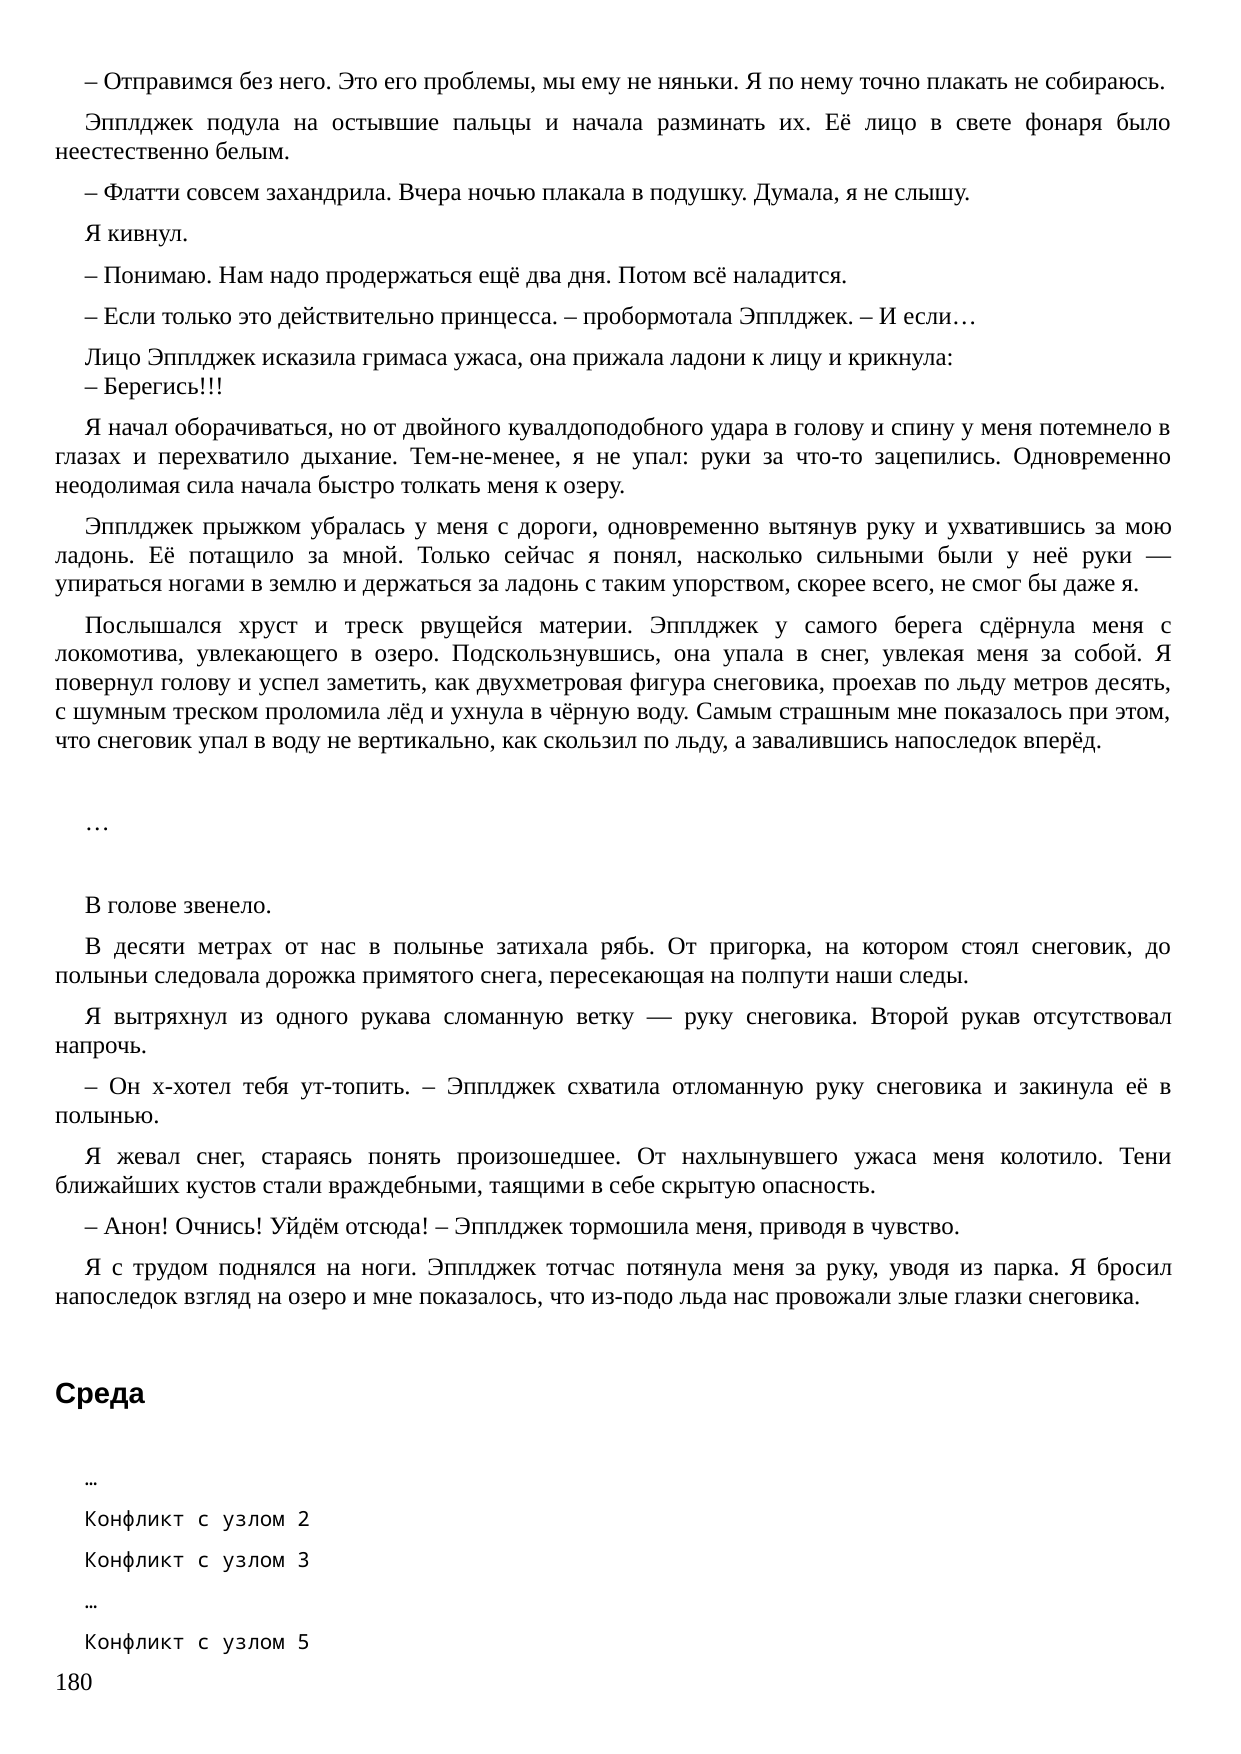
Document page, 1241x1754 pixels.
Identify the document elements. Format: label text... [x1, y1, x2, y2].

text Конфликт с узлом 3 [55, 1545, 1173, 1574]
text Я с трудом поднялся на ноги. Эпплджек тотчас потянула меня за руку, уводя из парка. Я бросил напоследок взгляд на озеро и мне показалось, что из-подо льда нас провожали злые глазки снеговика. [55, 1252, 1173, 1310]
text – Если только это действительно принцесса. – пробормотала Эпплджек. – И если… [55, 301, 1173, 330]
text Я начал оборачиваться, но от двойного кувалдоподобного удара в голову и спину у меня потемнело в глазах и перехватило дыхание. Тем-не-менее, я не упал: руки за что-то зацепились. Одновременно неодолимая сила начала быстро толкать меня к озеру. [55, 412, 1173, 498]
text Я жевал снег, стараясь понять произошедшее. От нахлынувшего ужаса меня колотило. Тени ближайших кустов стали враждебными, таящими в себе скрытую опасность. [55, 1141, 1173, 1198]
text – Берегись!!! [55, 371, 1173, 400]
text Я кивнул. [55, 218, 1173, 247]
text … [55, 1463, 1173, 1492]
text Конфликт с узлом 5 [55, 1627, 1173, 1656]
text – Отправимся без него. Это его проблемы, мы ему не няньки. Я по нему точно плакать не собираюсь. [55, 66, 1173, 95]
text Я вытряхнул из одного рукава сломанную ветку — руку снеговика. Второй рукав отсутствовал напрочь. [55, 1001, 1173, 1058]
text – Анон! Очнись! Уйдём отсюда! – Эпплджек тормошила меня, приводя в чувство. [55, 1211, 1173, 1240]
subtitle Среда [55, 1376, 1173, 1409]
text – Понимаю. Нам надо продержаться ещё два дня. Потом всё наладится. [55, 260, 1173, 288]
text Лицо Эпплджек исказила гримаса ужаса, она прижала ладони к лицу и крикнула: [55, 342, 1173, 371]
text … [55, 1586, 1173, 1614]
text В десяти метрах от нас в полынье затихала рябь. От пригорка, на котором стоял снеговик, до полыньи следовала дорожка примятого снега, пересекающая на полпути наши следы. [55, 931, 1173, 988]
text Послышался хруст и треск рвущейся материи. Эпплджек у самого берега сдёрнула меня с локомотива, увлекающего в озеро. Подскользнувшись, она упала в снег, увлекая меня за собой. Я повернул голову и успел заметить, как двухметровая фигура снеговика, проехав по льду метров десять, с шумным треском проломила лёд и ухнула в чёрную воду. Самым страшным мне показалось при этом, что снеговик упал в воду не вертикально, как скользил по льду, а завалившись напоследок вперёд. [55, 610, 1173, 753]
text – Флатти совсем захандрила. Вчера ночью плакала в подушку. Думала, я не слышу. [55, 177, 1173, 206]
text Конфликт с узлом 2 [55, 1504, 1173, 1533]
text – Он х-хотел тебя ут-топить. – Эпплджек схватила отломанную руку снеговика и закинула её в полынью. [55, 1071, 1173, 1128]
text Эпплджек подула на остывшие пальцы и начала разминать их. Её лицо в свете фонаря было неестественно белым. [55, 107, 1173, 165]
text В голове звенело. [55, 890, 1173, 918]
text Эпплджек прыжком убралась у меня с дороги, одновременно вытянув руку и ухватившись за мою ладонь. Её потащило за мной. Только сейчас я понял, насколько сильными были у неё руки — упираться ногами в землю и держаться за ладонь с таким упорством, скорее всего, не смог бы даже я. [55, 511, 1173, 597]
text … [55, 807, 1173, 836]
